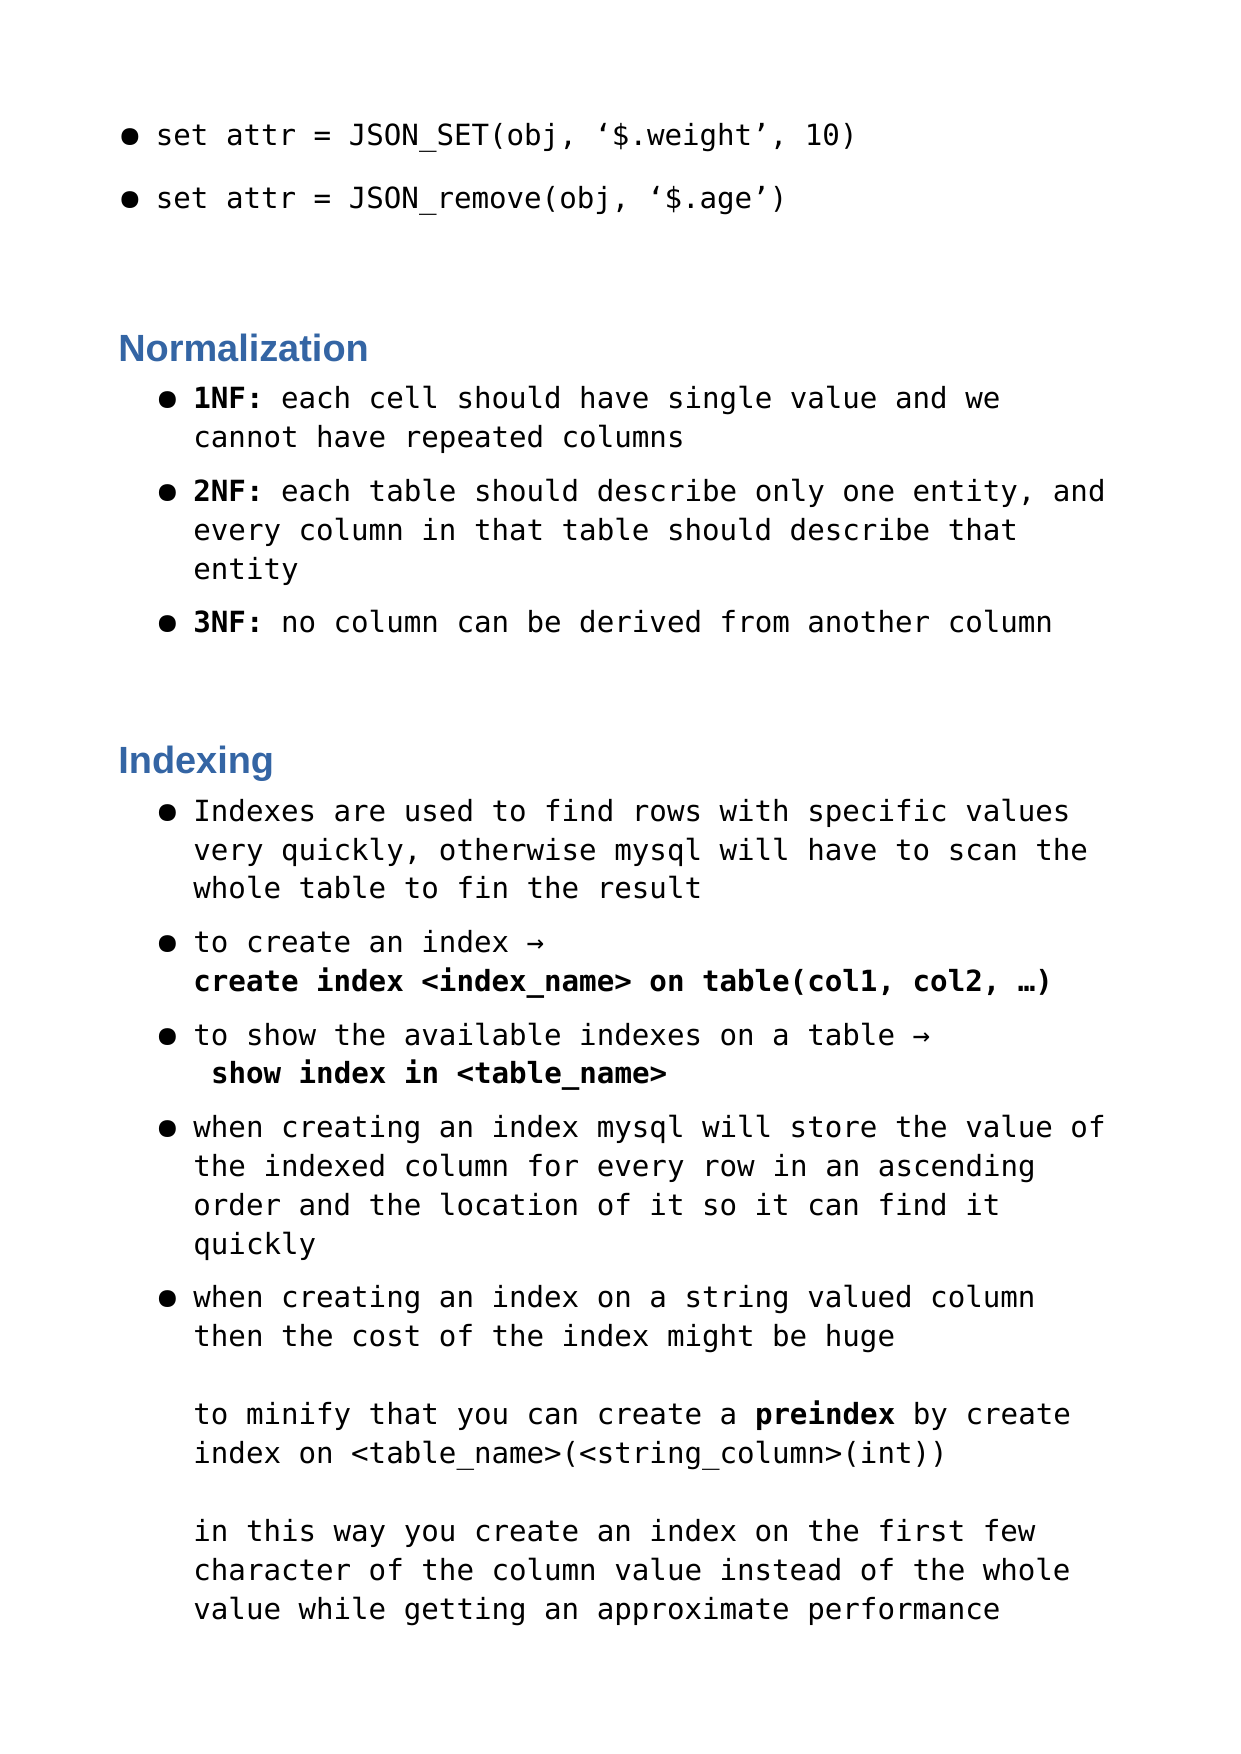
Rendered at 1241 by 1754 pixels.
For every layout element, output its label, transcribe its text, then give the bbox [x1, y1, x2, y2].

list to show the available indexes on a table → show index in <table_name> [156, 1018, 1122, 1091]
list set attr = JSON_SET(obj, ‘$.weight’, 10) [118, 118, 1122, 152]
list to create an index → create index <index_name> on table(col1, col2, …) [156, 925, 1122, 998]
list set attr = JSON_remove(obj, ‘$.age’) [118, 181, 1122, 215]
subtitle Indexing [118, 738, 1122, 781]
list Indexes are used to find rows with specific values very quickly, otherwise mysql will have to scan the whole table to fin the result [156, 794, 1122, 906]
list when creating an index mysql will store the value of the indexed column for every row in an ascending order and the location of it so it can find it quickly [156, 1110, 1122, 1261]
list 1NF: each cell should have single value and we cannot have repeated columns [156, 382, 1122, 455]
subtitle Normalization [118, 326, 1122, 369]
list when creating an index on a string valued column then the cost of the index might be huge to minify that you can create a preindex by create index on <table_name>(<string_column>(int)) in this way you create an index on the first few character of the column value instead of the whole value while getting an approximate performance [156, 1281, 1122, 1626]
list 3NF: no column can be derived from another column [156, 606, 1122, 640]
list 2NF: each table should describe only one entity, and every column in that table should describe that entity [156, 474, 1122, 586]
